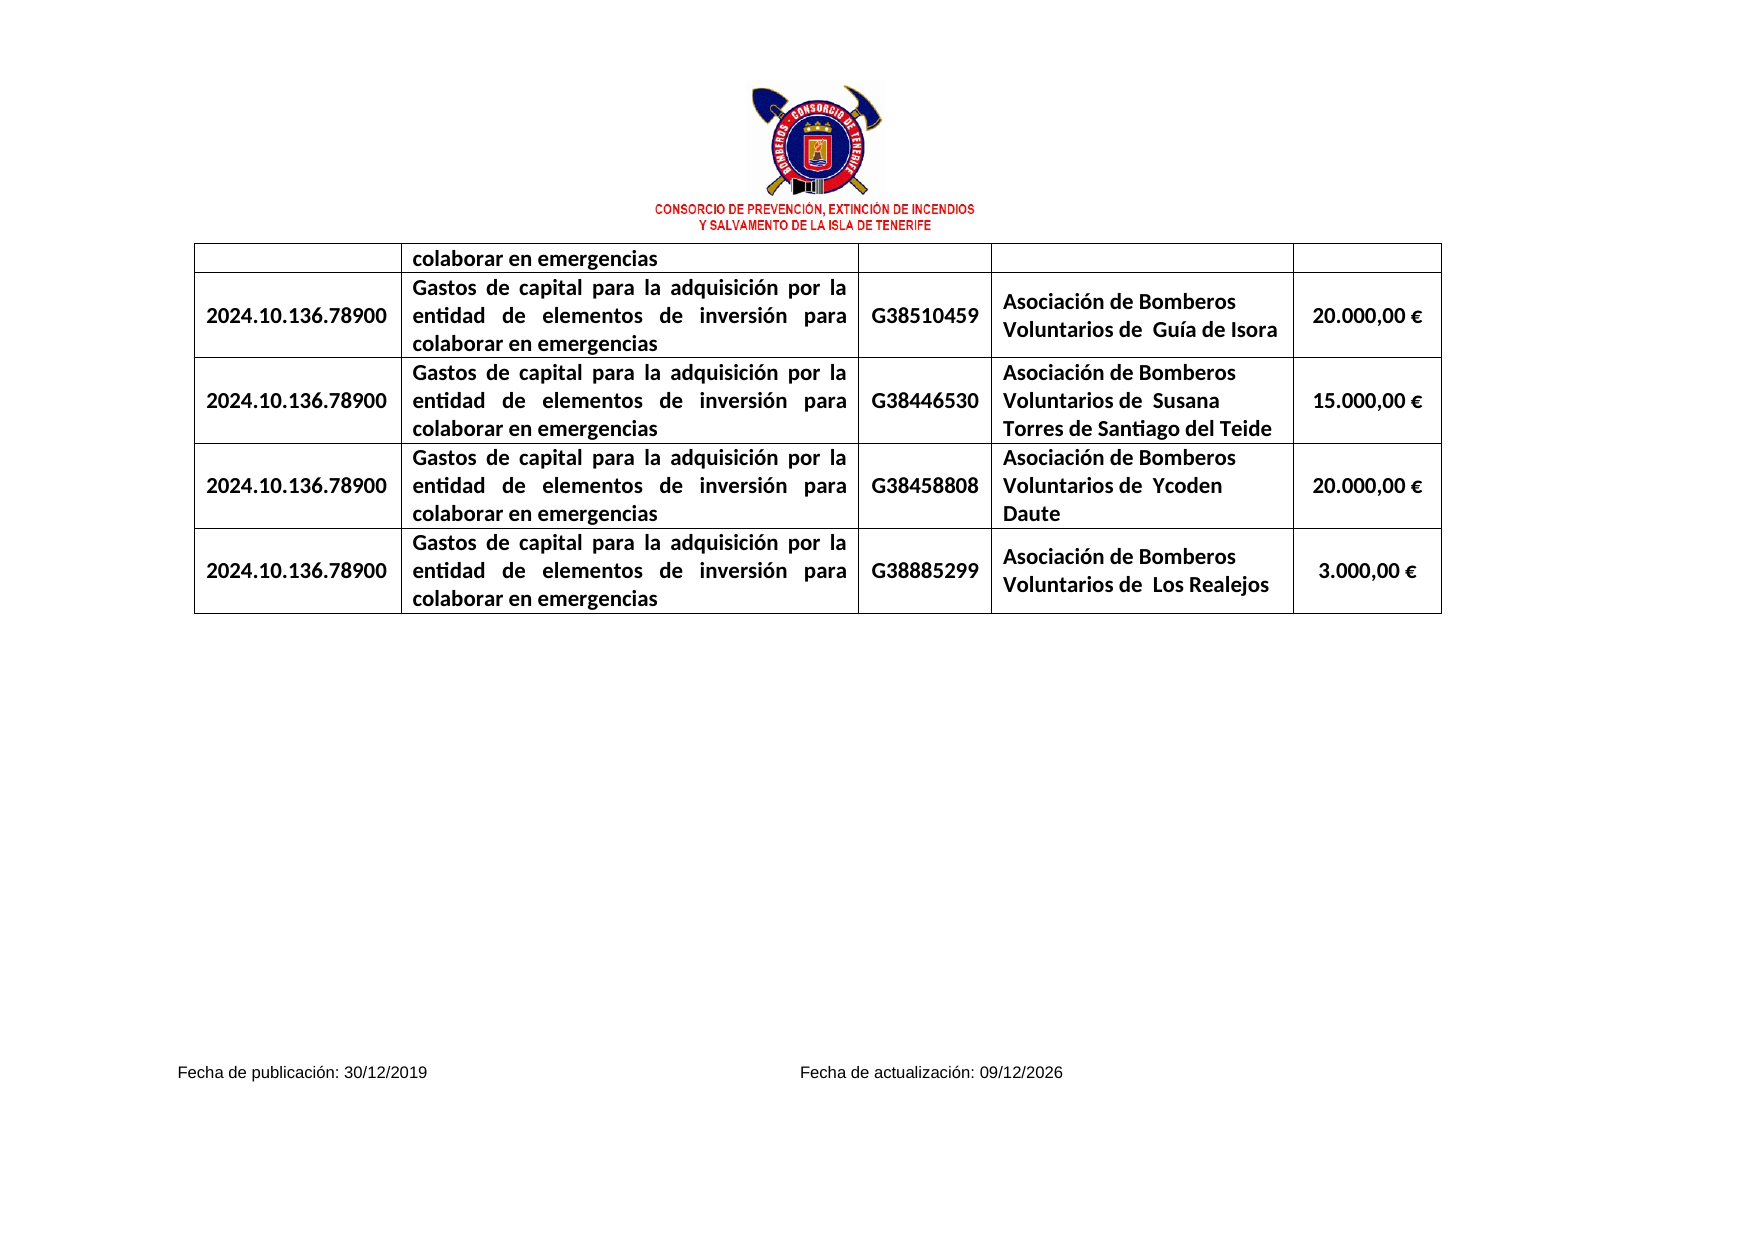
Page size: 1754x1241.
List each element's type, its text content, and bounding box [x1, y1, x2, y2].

table_cell 20.000,00 € [1294, 273, 1441, 357]
table_cell Asociación de Bomberos Voluntarios de Guía de Isora [992, 273, 1293, 357]
table_cell G38510459 [859, 273, 991, 357]
table_cell Gastos de capital para la adquisición por la entidad de elementos de inversión para colaborar en emergencias [402, 273, 858, 357]
table_cell Gastos de capital para la adquisición por la entidad de elementos de inversión para colaborar en emergencias [402, 529, 858, 613]
table_cell G38885299 [859, 529, 991, 613]
table_cell Asociación de Bomberos Voluntarios de Los Realejos [992, 529, 1293, 613]
table_cell G38446530 [859, 358, 991, 442]
table_cell [195, 244, 401, 272]
table_cell 3.000,00 € [1294, 529, 1441, 613]
table_cell colaborar en emergencias [402, 244, 858, 272]
table_cell 2024.10.136.78900 [195, 444, 401, 527]
table_cell [859, 244, 991, 272]
table_cell 2024.10.136.78900 [195, 273, 401, 357]
table_cell G38458808 [859, 444, 991, 527]
table_cell [1294, 244, 1441, 272]
table_cell [992, 244, 1293, 272]
table_cell Asociación de Bomberos Voluntarios de Susana Torres de Santiago del Teide [992, 358, 1293, 442]
table_cell Asociación de Bomberos Voluntarios de Ycoden Daute [992, 444, 1293, 527]
table_cell 20.000,00 € [1294, 444, 1441, 527]
table_cell 15.000,00 € [1294, 358, 1441, 442]
table_cell Gastos de capital para la adquisición por la entidad de elementos de inversión para colaborar en emergencias [402, 444, 858, 527]
table_cell 2024.10.136.78900 [195, 358, 401, 442]
table_cell Gastos de capital para la adquisición por la entidad de elementos de inversión para colaborar en emergencias [402, 358, 858, 442]
table_cell 2024.10.136.78900 [195, 529, 401, 613]
